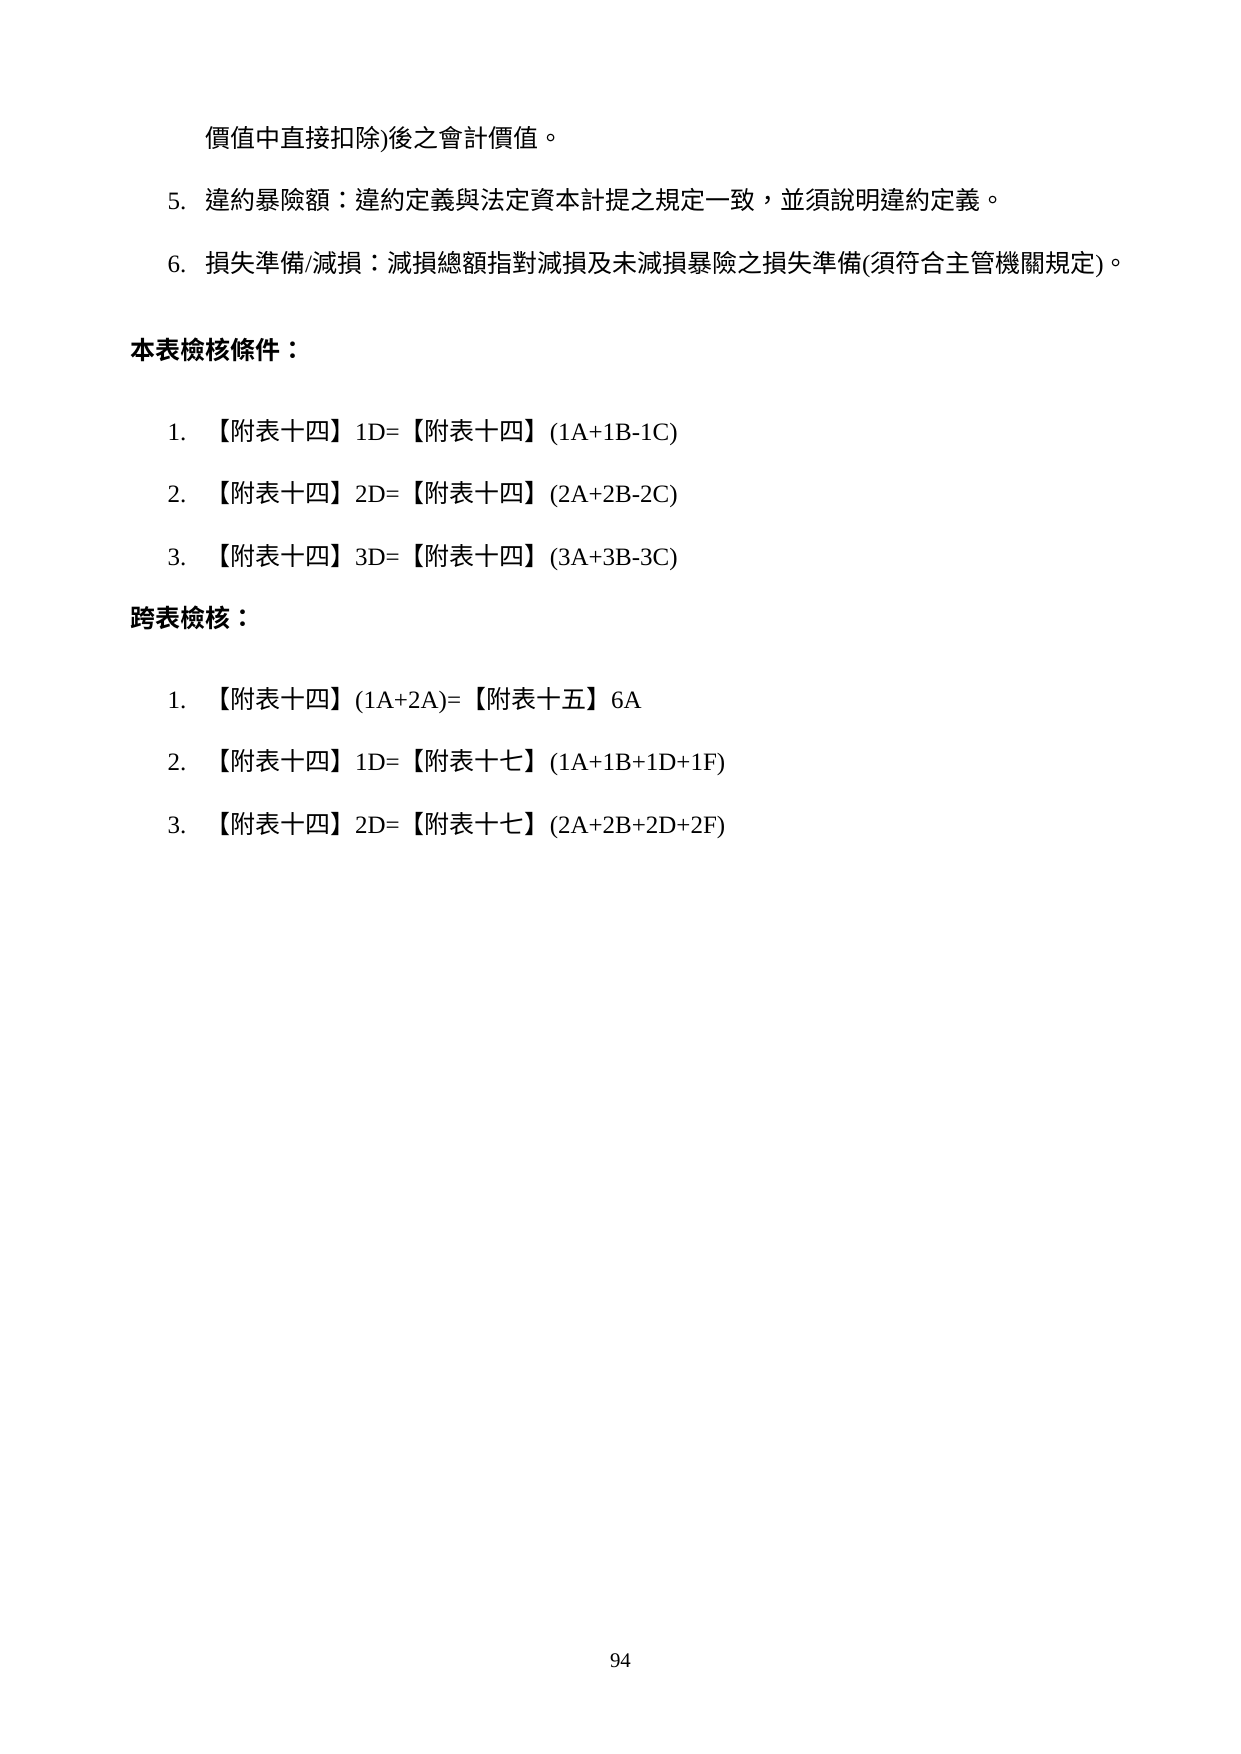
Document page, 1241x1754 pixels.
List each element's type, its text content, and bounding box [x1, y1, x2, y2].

list 【附表十四】1D=【附表十四】(1A+1B-1C) [167, 388, 1110, 450]
text 跨表檢核： [130, 575, 1110, 638]
list 【附表十四】2D=【附表十四】(2A+2B-2C) [167, 450, 1110, 513]
list 損失準備/減損：減損總額指對減損及未減損暴險之損失準備(須符合主管機關規定)。 [167, 219, 1110, 282]
list 價值中直接扣除)後之會計價值。 [167, 94, 1110, 157]
list 【附表十四】1D=【附表十七】(1A+1B+1D+1F) [167, 718, 1110, 781]
list 【附表十四】(1A+2A)=【附表十五】6A [167, 656, 1110, 718]
text 本表檢核條件： [130, 307, 1110, 369]
list 違約暴險額：違約定義與法定資本計提之規定一致，並須說明違約定義。 [167, 157, 1110, 219]
list 【附表十四】2D=【附表十七】(2A+2B+2D+2F) [167, 781, 1110, 843]
list 【附表十四】3D=【附表十四】(3A+3B-3C) [167, 513, 1110, 575]
